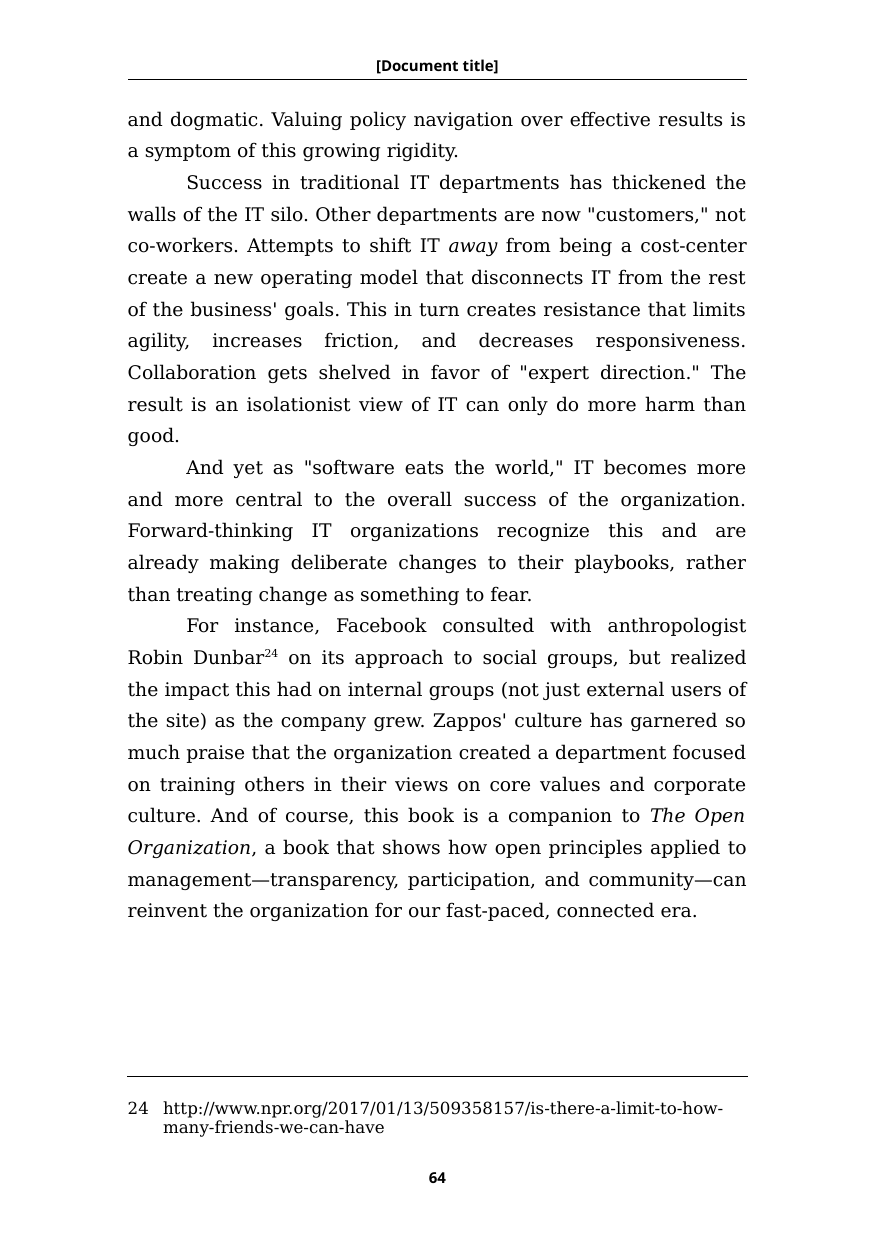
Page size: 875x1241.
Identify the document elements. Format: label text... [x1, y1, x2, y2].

text and dogmatic. Valuing policy navigation over effective results is a symptom of this growing rigidity. [127, 109, 747, 162]
text http://www.npr.org/2017/01/13/509358157/is-there-a-limit-to-how-many-friends-we-can-have [127, 1099, 747, 1138]
text And yet as "software eats the world," IT becomes more and more central to the overall success of the organization. Forward-thinking IT organizations recognize this and are already making deliberate changes to their playbooks, rather than treating change as something to fear. [127, 457, 747, 606]
text Success in traditional IT departments has thickened the walls of the IT silo. Other departments are now "customers," not co-workers. Attempts to shift IT away from being a cost-center create a new operating model that disconnects IT from the rest of the business' goals. This in turn creates resistance that limits agility, increases friction, and decreases responsiveness. Collaboration gets shelved in favor of "expert direction." The result is an isolationist view of IT can only do more harm than good. [127, 172, 747, 447]
text For instance, Facebook consulted with anthropologist Robin Dunbar on its approach to social groups, but realized the impact this had on internal groups (not just external users of the site) as the company grew. Zappos' culture has garnered so much praise that the organization created a department focused on training others in their views on core values and corporate culture. And of course, this book is a companion to The Open Organization, a book that shows how open principles applied to management—transparency, participation, and community—can reinvent the organization for our fast-paced, connected era. [127, 615, 747, 922]
